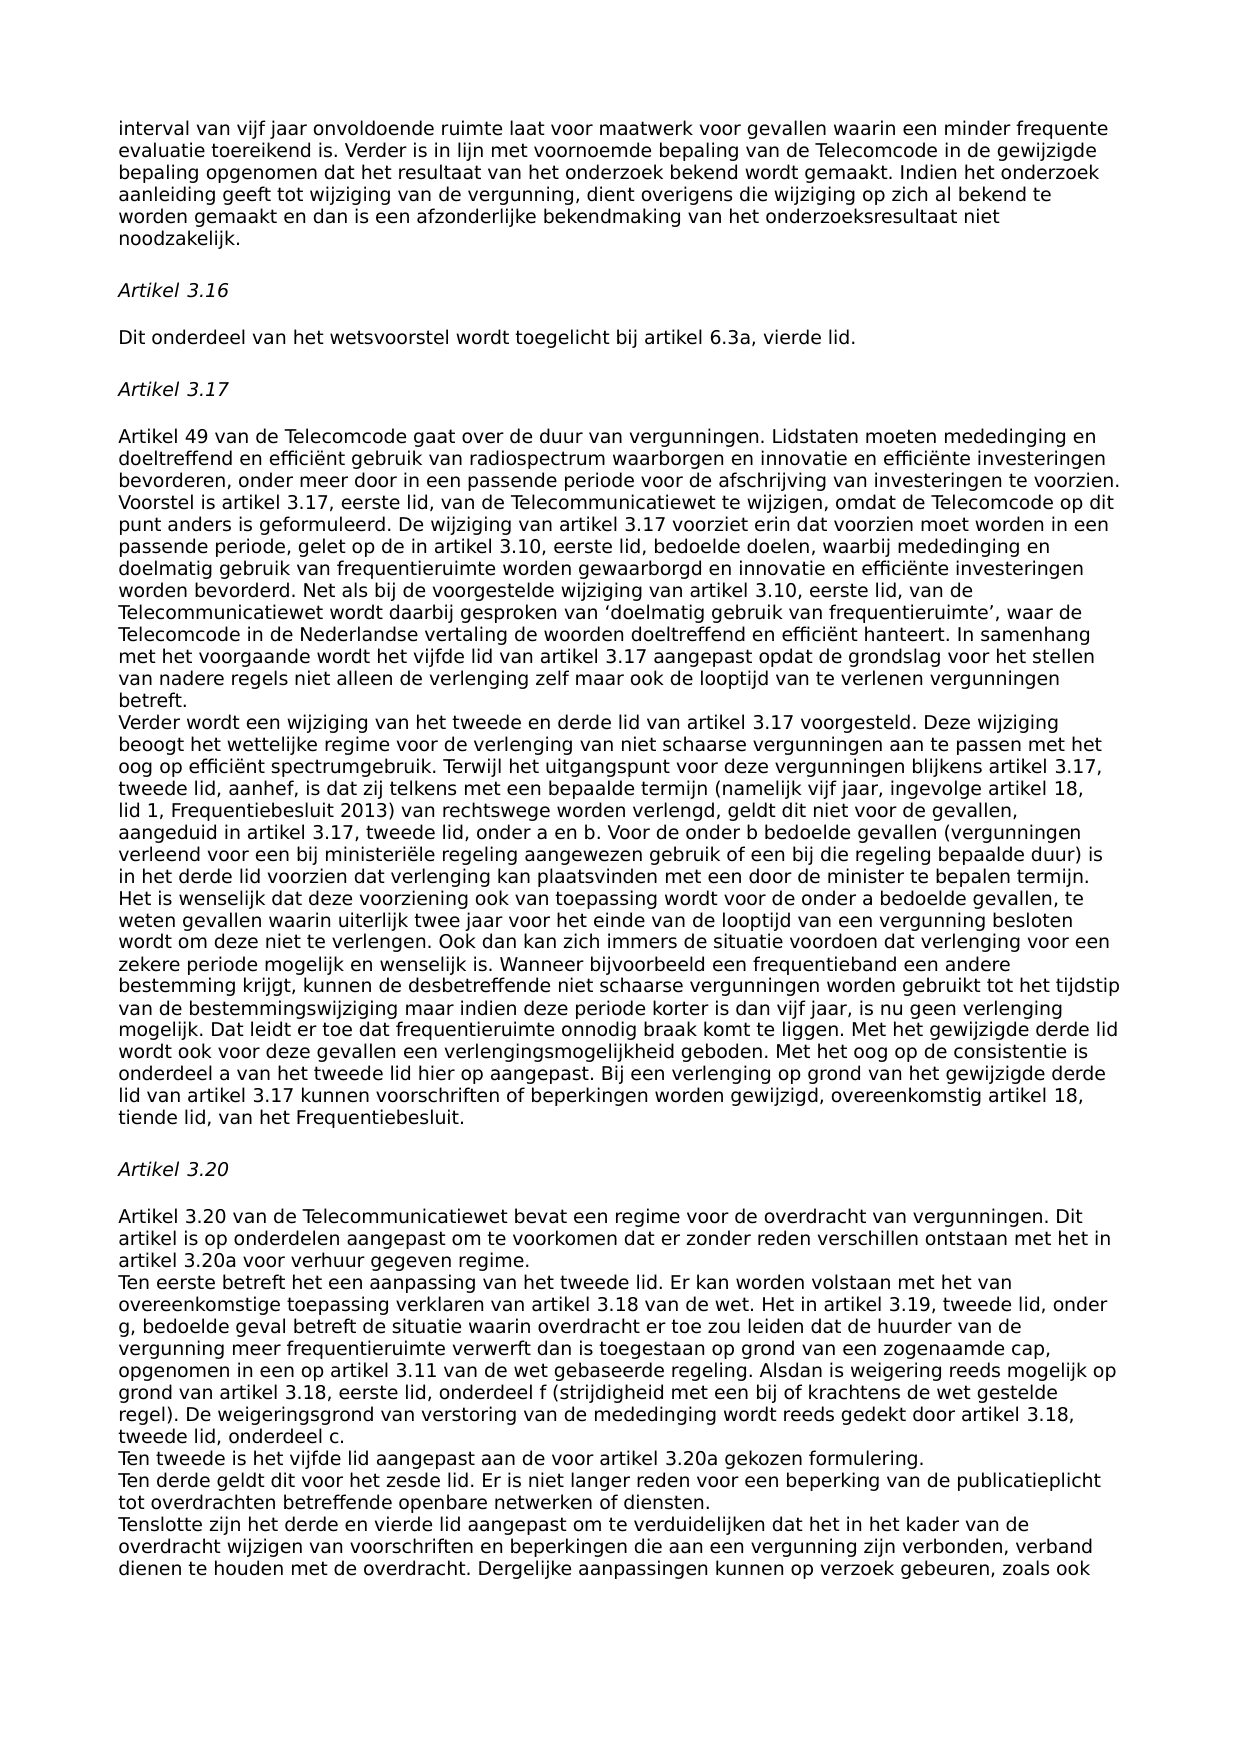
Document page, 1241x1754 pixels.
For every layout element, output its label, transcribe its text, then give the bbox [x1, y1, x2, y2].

text Dit onderdeel van het wetsvoorstel wordt toegelicht bij artikel 6.3a, vierde lid. [118, 327, 1122, 349]
text Ten tweede is het vijfde lid aangepast aan de voor artikel 3.20a gekozen formulering. [118, 1448, 1122, 1470]
text interval van vijf jaar onvoldoende ruimte laat voor maatwerk voor gevallen waarin een minder frequente evaluatie toereikend is. Verder is in lijn met voornoemde bepaling van de Telecomcode in de gewijzigde bepaling opgenomen dat het resultaat van het onderzoek bekend wordt gemaakt. Indien het onderzoek aanleiding geeft tot wijziging van de vergunning, dient overigens die wijziging op zich al bekend te worden gemaakt en dan is een afzonderlijke bekendmaking van het onderzoeksresultaat niet noodzakelijk. [118, 118, 1122, 250]
text Artikel 49 van de Telecomcode gaat over de duur van vergunningen. Lidstaten moeten mededinging en doeltreffend en efficiënt gebruik van radiospectrum waarborgen en innovatie en efficiënte investeringen bevorderen, onder meer door in een passende periode voor de afschrijving van investeringen te voorzien. Voorstel is artikel 3.17, eerste lid, van de Telecommunicatiewet te wijzigen, omdat de Telecomcode op dit punt anders is geformuleerd. De wijziging van artikel 3.17 voorziet erin dat voorzien moet worden in een passende periode, gelet op de in artikel 3.10, eerste lid, bedoelde doelen, waarbij mededinging en doelmatig gebruik van frequentieruimte worden gewaarborgd en innovatie en efficiënte investeringen worden bevorderd. Net als bij de voorgestelde wijziging van artikel 3.10, eerste lid, van de Telecommunicatiewet wordt daarbij gesproken van ‘doelmatig gebruik van frequentieruimte’, waar de Telecomcode in de Nederlandse vertaling de woorden doeltreffend en efficiënt hanteert. In samenhang met het voorgaande wordt het vijfde lid van artikel 3.17 aangepast opdat de grondslag voor het stellen van nadere regels niet alleen de verlenging zelf maar ook de looptijd van te verlenen vergunningen betreft. [118, 426, 1122, 712]
text Tenslotte zijn het derde en vierde lid aangepast om te verduidelijken dat het in het kader van de overdracht wijzigen van voorschriften en beperkingen die aan een vergunning zijn verbonden, verband dienen te houden met de overdracht. Dergelijke aanpassingen kunnen op verzoek gebeuren, zoals ook [118, 1514, 1122, 1580]
text Artikel 3.20 van de Telecommunicatiewet bevat een regime voor de overdracht van vergunningen. Dit artikel is op onderdelen aangepast om te voorkomen dat er zonder reden verschillen ontstaan met het in artikel 3.20a voor verhuur gegeven regime. [118, 1206, 1122, 1272]
text Ten eerste betreft het een aanpassing van het tweede lid. Er kan worden volstaan met het van overeenkomstige toepassing verklaren van artikel 3.18 van de wet. Het in artikel 3.19, tweede lid, onder g, bedoelde geval betreft de situatie waarin overdracht er toe zou leiden dat de huurder van de vergunning meer frequentieruimte verwerft dan is toegestaan op grond van een zogenaamde cap, opgenomen in een op artikel 3.11 van de wet gebaseerde regeling. Alsdan is weigering reeds mogelijk op grond van artikel 3.18, eerste lid, onderdeel f (strijdigheid met een bij of krachtens de wet gestelde regel). De weigeringsgrond van verstoring van de mededinging wordt reeds gedekt door artikel 3.18, tweede lid, onderdeel c. [118, 1272, 1122, 1448]
subtitle Artikel 3.20 [118, 1159, 1122, 1181]
text Verder wordt een wijziging van het tweede en derde lid van artikel 3.17 voorgesteld. Deze wijziging beoogt het wettelijke regime voor de verlenging van niet schaarse vergunningen aan te passen met het oog op efficiënt spectrumgebruik. Terwijl het uitgangspunt voor deze vergunningen blijkens artikel 3.17, tweede lid, aanhef, is dat zij telkens met een bepaalde termijn (namelijk vijf jaar, ingevolge artikel 18, lid 1, Frequentiebesluit 2013) van rechtswege worden verlengd, geldt dit niet voor de gevallen, aangeduid in artikel 3.17, tweede lid, onder a en b. Voor de onder b bedoelde gevallen (vergunningen verleend voor een bij ministeriële regeling aangewezen gebruik of een bij die regeling bepaalde duur) is in het derde lid voorzien dat verlenging kan plaatsvinden met een door de minister te bepalen termijn. Het is wenselijk dat deze voorziening ook van toepassing wordt voor de onder a bedoelde gevallen, te weten gevallen waarin uiterlijk twee jaar voor het einde van de looptijd van een vergunning besloten wordt om deze niet te verlengen. Ook dan kan zich immers de situatie voordoen dat verlenging voor een zekere periode mogelijk en wenselijk is. Wanneer bijvoorbeeld een frequentieband een andere bestemming krijgt, kunnen de desbetreffende niet schaarse vergunningen worden gebruikt tot het tijdstip van de bestemmingswijziging maar indien deze periode korter is dan vijf jaar, is nu geen verlenging mogelijk. Dat leidt er toe dat frequentieruimte onnodig braak komt te liggen. Met het gewijzigde derde lid wordt ook voor deze gevallen een verlengingsmogelijkheid geboden. Met het oog op de consistentie is onderdeel a van het tweede lid hier op aangepast. Bij een verlenging op grond van het gewijzigde derde lid van artikel 3.17 kunnen voorschriften of beperkingen worden gewijzigd, overeenkomstig artikel 18, tiende lid, van het Frequentiebesluit. [118, 712, 1122, 1129]
subtitle Artikel 3.17 [118, 379, 1122, 401]
text Ten derde geldt dit voor het zesde lid. Er is niet langer reden voor een beperking van de publicatieplicht tot overdrachten betreffende openbare netwerken of diensten. [118, 1470, 1122, 1514]
subtitle Artikel 3.16 [118, 280, 1122, 302]
